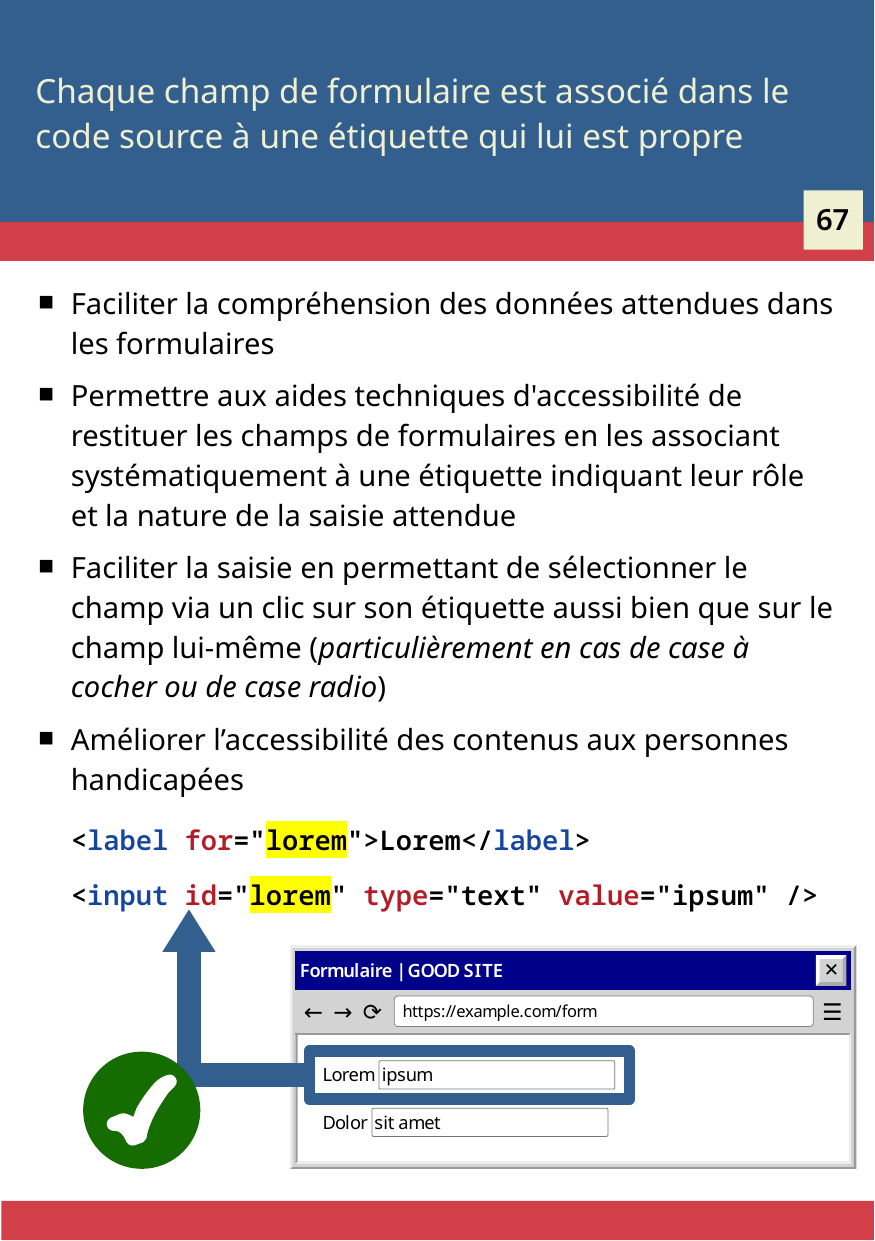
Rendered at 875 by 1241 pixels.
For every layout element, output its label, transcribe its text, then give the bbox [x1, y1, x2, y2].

title Chaque champ de formulaire est associé dans le code source à une étiquette qui lui est propre [35, 13, 839, 213]
list Faciliter la compréhension des données attendues dans les formulaires Permettre aux aides techniques d'accessibilité de restituer les champs de formulaires en les associant systématiquement à une étiquette indiquant leur rôle et la nature de la saisie attendue Faciliter la saisie en permettant de sélectionner le champ via un clic sur son étiquette aussi bien que sur le champ lui-même (particulièrement en cas de case à cocher ou de case radio) Améliorer l’accessibilité des contenus aux personnes handicapées [23, 283, 839, 1111]
text_box 67 [803, 188, 863, 249]
picture [289, 944, 857, 1170]
text_box <label for="lorem">Lorem</label> <input id="lorem" type="text" value="ipsum" /> [70, 803, 833, 922]
picture [82, 1051, 201, 1170]
